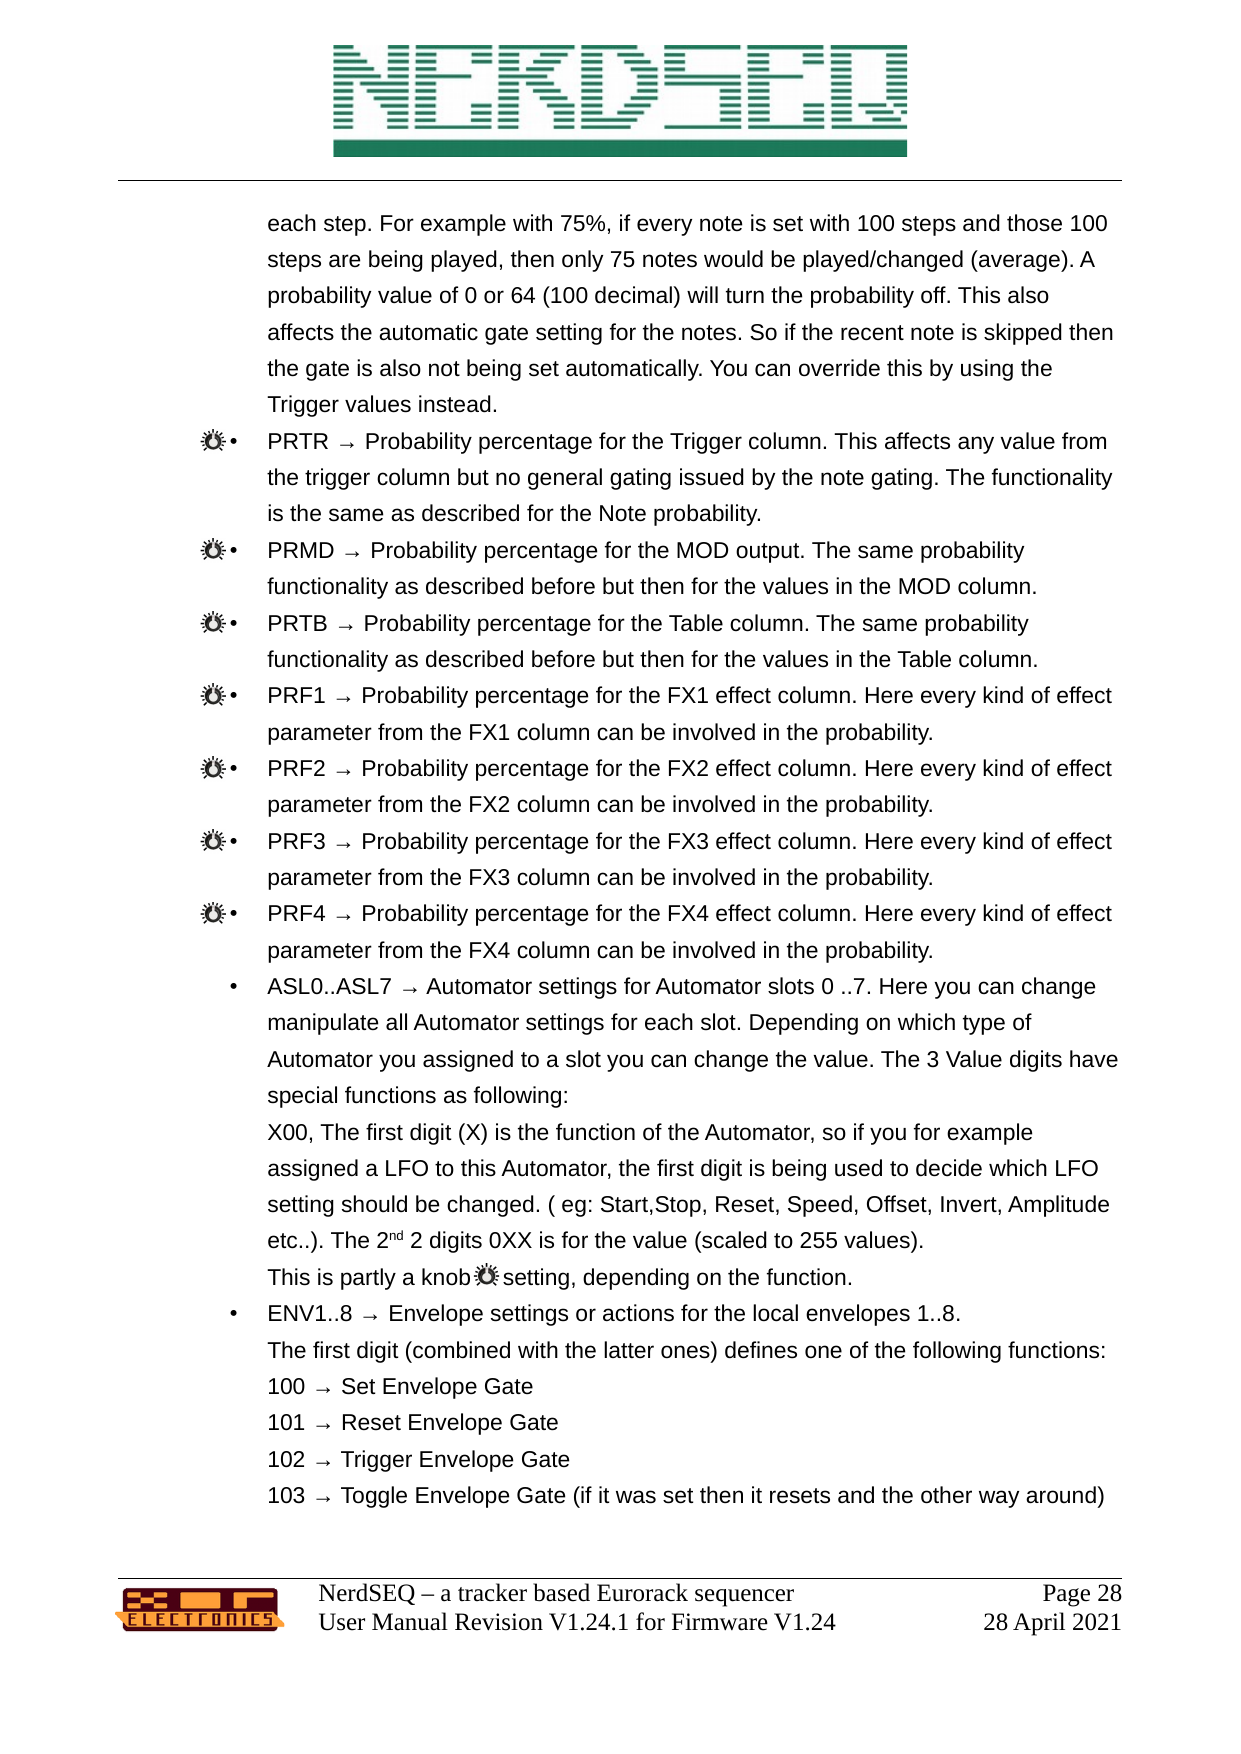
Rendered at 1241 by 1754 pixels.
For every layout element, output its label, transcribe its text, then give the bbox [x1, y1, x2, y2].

list 100 → Set Envelope Gate 101 → Reset Envelope Gate 102 → Trigger Envelope Gate 103 → Toggle Envelope Gate (if it was set then it resets and the other way around) [229, 1373, 1122, 1508]
picture [473, 1263, 500, 1289]
list PRF4 → Probability percentage for the FX4 effect column. Here every kind of effect parameter from the FX4 column can be involved in the probability. [229, 900, 1122, 963]
list PRTR → Probability percentage for the Trigger column. This affects any value from the trigger column but no general gating issued by the note gating. The functionality is the same as described for the Note probability. [229, 428, 1122, 527]
list ASL0..ASL7 → Automator settings for Automator slots 0 ..7. Here you can change manipulate all Automator settings for each slot. Depending on which type of Automator you assigned to a slot you can change the value. The 3 Value digits have special functions as following: [229, 973, 1122, 1108]
picture [200, 429, 226, 454]
picture [115, 1584, 285, 1634]
list PRF1 → Probability percentage for the FX1 effect column. Here every kind of effect parameter from the FX1 column can be involved in the probability. [229, 682, 1122, 745]
picture [200, 611, 226, 636]
picture [200, 756, 226, 782]
picture [333, 45, 908, 157]
picture [200, 829, 226, 854]
list ENV1..8 → Envelope settings or actions for the local envelopes 1..8. [229, 1300, 1122, 1327]
picture [200, 538, 226, 563]
list PRMD → Probability percentage for the MOD output. The same probability functionality as described before but then for the values in the MOD column. [229, 537, 1122, 599]
list each step. For example with 75%, if every note is set with 100 steps and those 100 steps are being played, then only 75 notes would be played/changed (average). A probability value of 0 or 64 (100 decimal) will turn the probability off. This also affects the automatic gate setting for the notes. So if the recent note is skipped then the gate is also not being set automatically. You can override this by using the Trigger values instead. [229, 209, 1122, 418]
picture [200, 683, 226, 709]
list This is partly a knob setting, depending on the function. [229, 1264, 1122, 1290]
list PRF2 → Probability percentage for the FX2 effect column. Here every kind of effect parameter from the FX2 column can be involved in the probability. [229, 755, 1122, 818]
list X00, The first digit (X) is the function of the Automator, so if you for example assigned a LFO to this Automator, the first digit is being used to decide which LFO setting should be changed. ( eg: Start,Stop, Reset, Speed, Offset, Invert, Amplitude etc..). The 2nd 2 digits 0XX is for the value (scaled to 255 values). [229, 1118, 1122, 1254]
list The first digit (combined with the latter ones) defines one of the following functions: [229, 1337, 1122, 1363]
list PRTB → Probability percentage for the Table column. The same probability functionality as described before but then for the values in the Table column. [229, 609, 1122, 672]
list PRF3 → Probability percentage for the FX3 effect column. Here every kind of effect parameter from the FX3 column can be involved in the probability. [229, 828, 1122, 890]
picture [200, 902, 226, 927]
